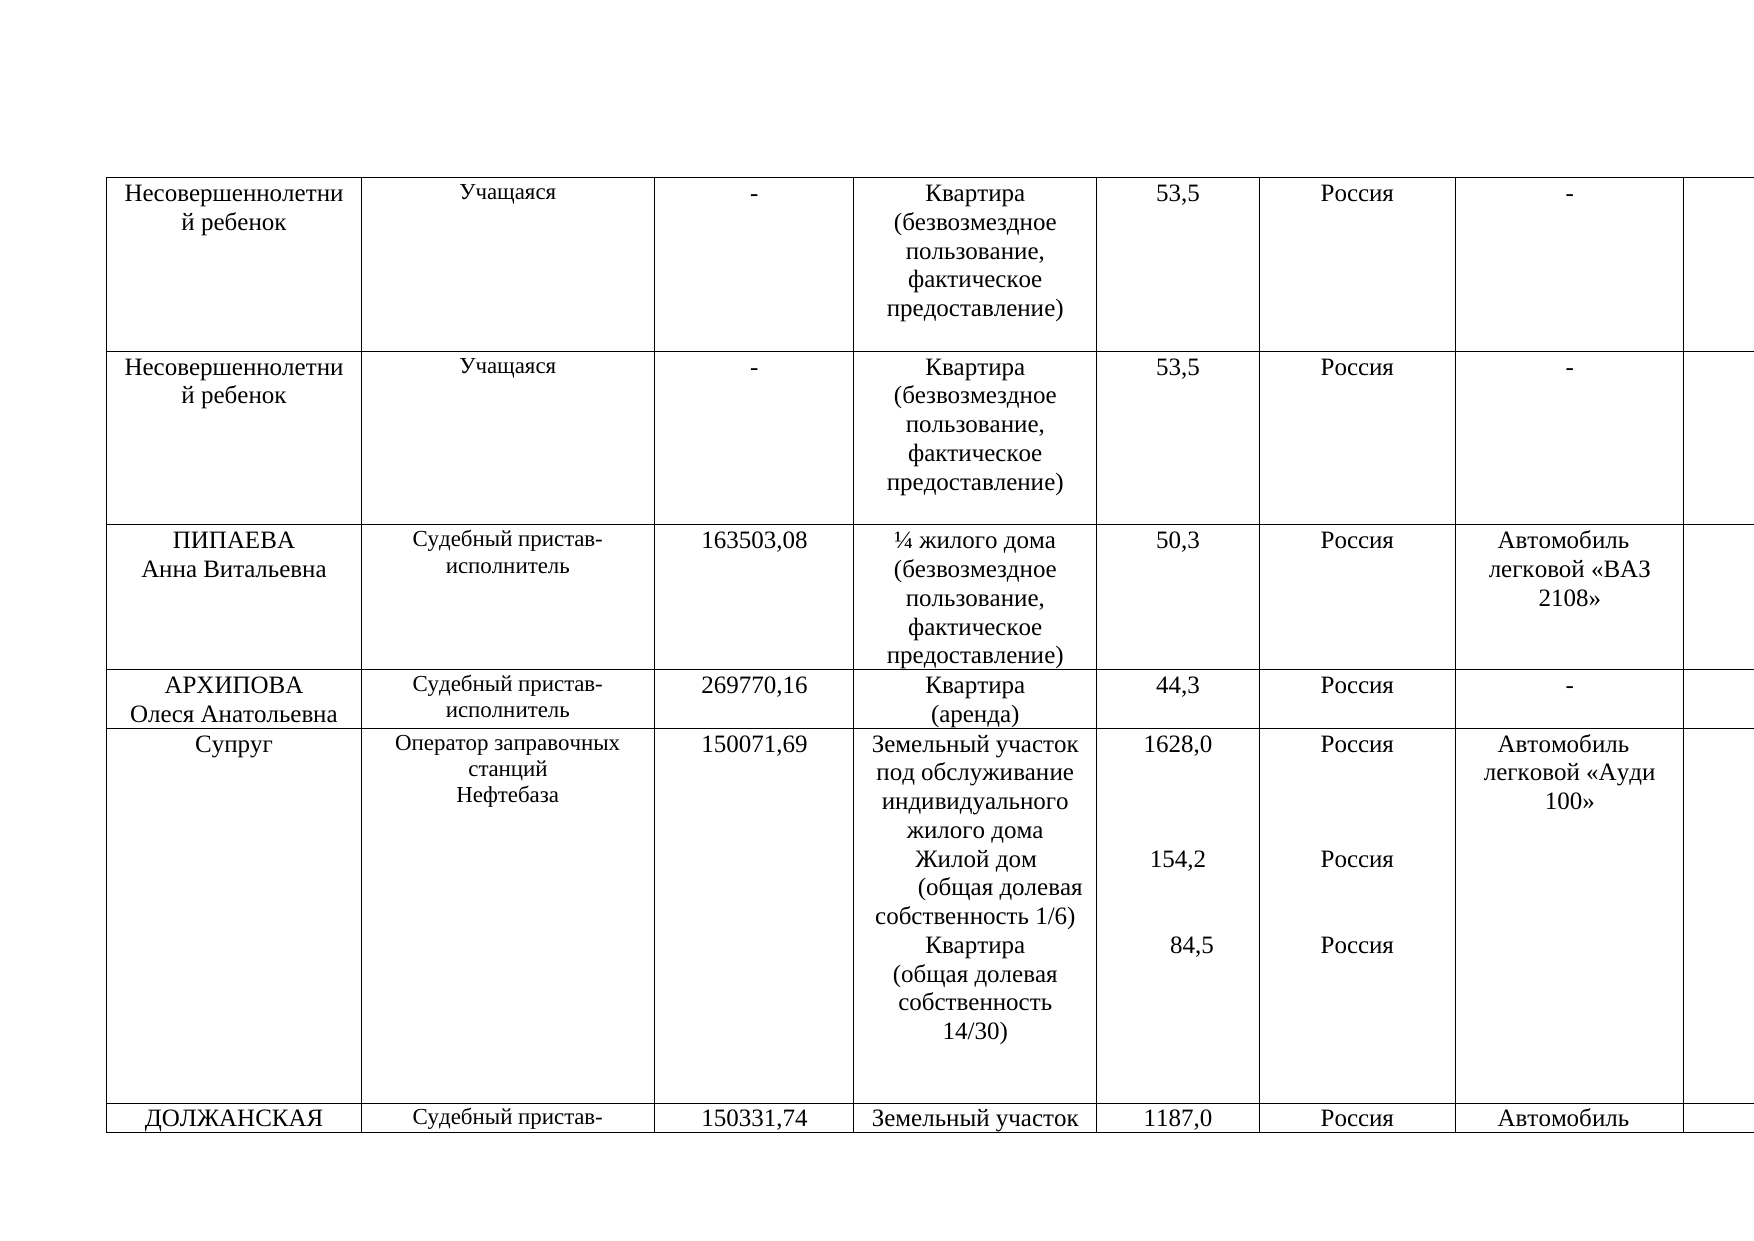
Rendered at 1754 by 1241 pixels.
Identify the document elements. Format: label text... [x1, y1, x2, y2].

table_cell 150071,69 [655, 729, 853, 1102]
table_cell ¼ жилого дома (безвозмездное пользование, фактическое предоставление) [854, 525, 1096, 669]
table_cell Судебный пристав-исполнитель [362, 525, 654, 669]
table_cell Судебный пристав- [362, 1104, 654, 1132]
table_cell Россия [1260, 178, 1455, 351]
table_cell 150331,74 [655, 1104, 853, 1132]
table_cell [1684, 525, 1754, 669]
table_cell 163503,08 [655, 525, 853, 669]
table_cell - [1456, 352, 1683, 524]
table_cell Супруг [107, 729, 361, 1102]
table_cell Автомобиль легковой «ВАЗ 2108» [1456, 525, 1683, 669]
table_cell Судебный пристав-исполнитель [362, 670, 654, 728]
table_cell Оператор заправочных станций Нефтебаза [362, 729, 654, 1102]
table_cell - [655, 178, 853, 351]
table_cell 1187,0 [1097, 1104, 1259, 1132]
table_cell Земельный участок [854, 1104, 1096, 1132]
table_cell Россия Россия Россия [1260, 729, 1455, 1102]
table_cell 44,3 [1097, 670, 1259, 728]
table_cell Учащаяся [362, 352, 654, 524]
table_cell Квартира (аренда) [854, 670, 1096, 728]
table_cell [1684, 178, 1754, 351]
table_cell 53,5 [1097, 352, 1259, 524]
table_cell 1628,0 154,2 84,5 [1097, 729, 1259, 1102]
table_cell Россия [1260, 670, 1455, 728]
table_cell [1684, 729, 1754, 1102]
table_cell - [1456, 178, 1683, 351]
table_cell [1684, 670, 1754, 728]
table_cell 53,5 [1097, 178, 1259, 351]
table_cell Автомобиль [1456, 1104, 1683, 1132]
table_cell Россия [1260, 1104, 1455, 1132]
table_cell Автомобиль легковой «Ауди 100» [1456, 729, 1683, 1102]
table_cell Учащаяся [362, 178, 654, 351]
table_cell Квартира (безвозмездное пользование, фактическое предоставление) [854, 352, 1096, 524]
table_cell ПИПАЕВА Анна Витальевна [107, 525, 361, 669]
table_cell ДОЛЖАНСКАЯ [107, 1104, 361, 1132]
table_cell - [655, 352, 853, 524]
table_cell Несовершеннолетний ребенок [107, 178, 361, 351]
table_cell Россия [1260, 525, 1455, 669]
table_cell [1684, 352, 1754, 524]
table_cell - [1456, 670, 1683, 728]
table_cell 50,3 [1097, 525, 1259, 669]
table_cell Квартира (безвозмездное пользование, фактическое предоставление) [854, 178, 1096, 351]
table_cell Земельный участок под обслуживание индивидуального жилого дома Жилой дом (общая долевая собственность 1/6) Квартира (общая долевая собственность 14/30) [854, 729, 1096, 1102]
table_cell [1684, 1104, 1754, 1132]
table_cell Несовершеннолетний ребенок [107, 352, 361, 524]
table_cell Россия [1260, 352, 1455, 524]
table_cell 269770,16 [655, 670, 853, 728]
table_cell АРХИПОВА Олеся Анатольевна [107, 670, 361, 728]
